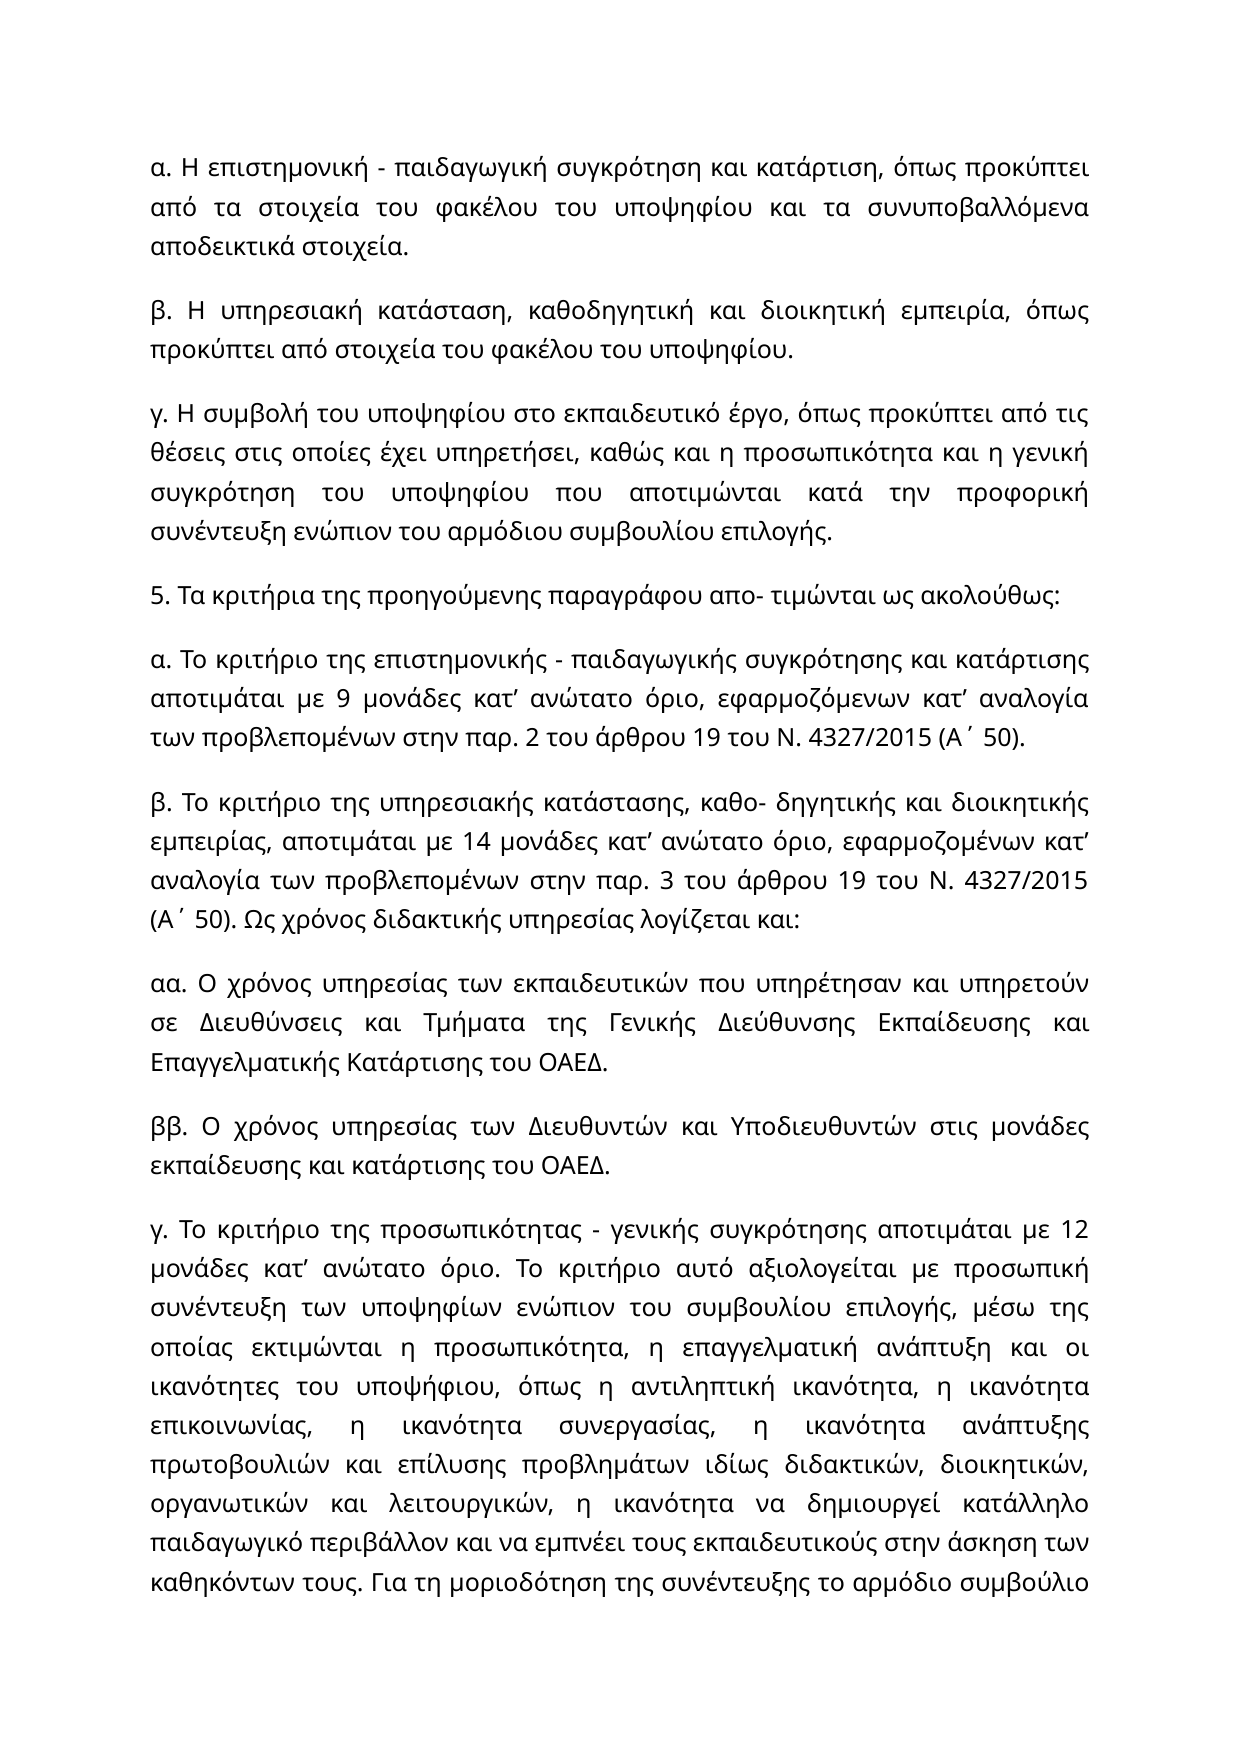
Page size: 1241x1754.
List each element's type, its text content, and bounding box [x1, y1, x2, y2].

text α. Το κριτήριο της επιστημονικής - παιδαγωγικής συγκρότησης και κατάρτισης αποτιμάται με 9 μονάδες κατ’ ανώτατο όριο, εφαρμοζόμενων κατ’ αναλογία των προβλεπομένων στην παρ. 2 του άρθρου 19 του Ν. 4327/2015 (Α΄ 50). [150, 642, 1090, 754]
text β. Η υπηρεσιακή κατάσταση, καθοδηγητική και διοικητική εμπειρία, όπως προκύπτει από στοιχεία του φακέλου του υποψηφίου. [150, 292, 1090, 366]
text γ. Η συμβολή του υποψηφίου στο εκπαιδευτικό έργο, όπως προκύπτει από τις θέσεις στις οποίες έχει υπηρετήσει, καθώς και η προσωπικότητα και η γενική συγκρότηση του υποψηφίου που αποτιμώνται κατά την προφορική συνέντευξη ενώπιον του αρμόδιου συμβουλίου επιλογής. [150, 396, 1090, 547]
text αα. Ο χρόνος υπηρεσίας των εκπαιδευτικών που υπηρέτησαν και υπηρετούν σε Διευθύνσεις και Τμήματα της Γενικής Διεύθυνσης Εκπαίδευσης και Επαγγελματικής Κατάρτισης του ΟΑΕΔ. [150, 966, 1090, 1078]
text 5. Τα κριτήρια της προηγούμενης παραγράφου απο- τιμώνται ως ακολούθως: [150, 577, 1090, 612]
text ββ. Ο χρόνος υπηρεσίας των Διευθυντών και Υποδιευθυντών στις μονάδες εκπαίδευσης και κατάρτισης του ΟΑΕΔ. [150, 1108, 1090, 1182]
text γ. Το κριτήριο της προσωπικότητας - γενικής συγκρότησης αποτιμάται με 12 μονάδες κατ’ ανώτατο όριο. Το κριτήριο αυτό αξιολογείται με προσωπική συνέντευξη των υποψηφίων ενώπιον του συμβουλίου επιλογής, μέσω της οποίας εκτιμώνται η προσωπικότητα, η επαγγελματική ανάπτυξη και οι ικανότητες του υποψήφιου, όπως η αντιληπτική ικανότητα, η ικανότητα επικοινωνίας, η ικανότητα συνεργασίας, η ικανότητα ανάπτυξης πρωτοβουλιών και επίλυσης προβλημάτων ιδίως διδακτικών, διοικητικών, οργανωτικών και λειτουργικών, η ικανότητα να δημιουργεί κατάλληλο παιδαγωγικό περιβάλλον και να εμπνέει τους εκπαιδευτικούς στην άσκηση των καθηκόντων τους. Για τη μοριοδότηση της συνέντευξης το αρμόδιο συμβούλιο [150, 1212, 1090, 1598]
text β. Το κριτήριο της υπηρεσιακής κατάστασης, καθο- δηγητικής και διοικητικής εμπειρίας, αποτιμάται με 14 μονάδες κατ’ ανώτατο όριο, εφαρμοζομένων κατ’ αναλογία των προβλεπομένων στην παρ. 3 του άρθρου 19 του Ν. 4327/2015 (Α΄ 50). Ως χρόνος διδακτικής υπηρεσίας λογίζεται και: [150, 784, 1090, 936]
text α. Η επιστημονική - παιδαγωγική συγκρότηση και κατάρτιση, όπως προκύπτει από τα στοιχεία του φακέλου του υποψηφίου και τα συνυποβαλλόμενα αποδεικτικά στοιχεία. [150, 150, 1090, 262]
